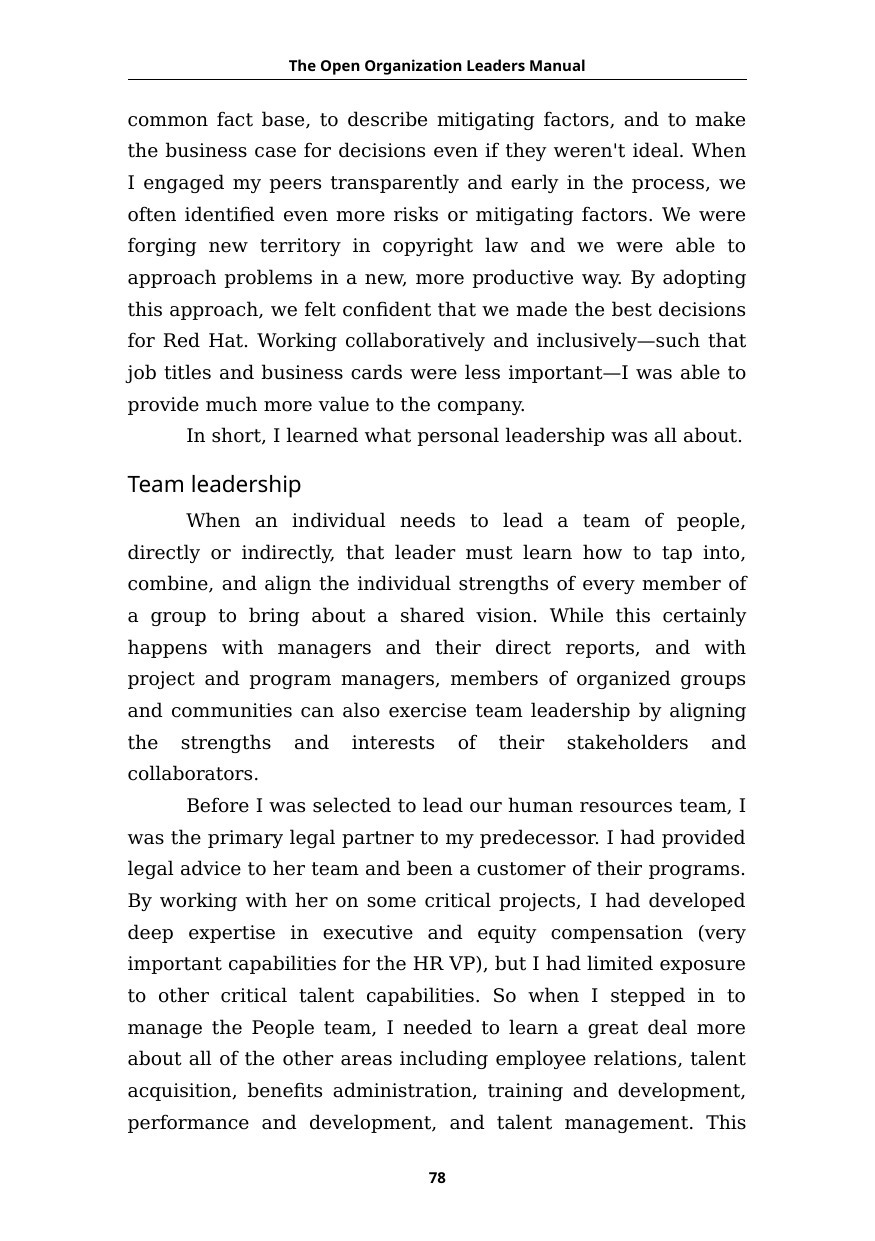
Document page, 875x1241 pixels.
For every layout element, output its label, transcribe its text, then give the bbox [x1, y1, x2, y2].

text common fact base, to describe mitigating factors, and to make the business case for decisions even if they weren't ideal. When I engaged my peers transparently and early in the process, we often identified even more risks or mitigating factors. We were forging new territory in copyright law and we were able to approach problems in a new, more productive way. By adopting this approach, we felt confident that we made the best decisions for Red Hat. Working collaboratively and inclusively—such that job titles and business cards were less important—I was able to provide much more value to the company. [127, 109, 747, 416]
text Before I was selected to lead our human resources team, I was the primary legal partner to my predecessor. I had provided legal advice to her team and been a customer of their programs. By working with her on some critical projects, I had developed deep expertise in executive and equity compensation (very important capabilities for the HR VP), but I had limited exposure to other critical talent capabilities. So when I stepped in to manage the People team, I needed to learn a great deal more about all of the other areas including employee relations, talent acquisition, benefits administration, training and development, performance and development, and talent management. This [127, 795, 747, 1133]
text When an individual needs to lead a team of people, directly or indirectly, that leader must learn how to tap into, combine, and align the individual strengths of every member of a group to bring about a shared vision. While this certainly happens with managers and their direct reports, and with project and program managers, members of organized groups and communities can also exercise team leadership by aligning the strengths and interests of their stakeholders and collaborators. [127, 510, 747, 785]
subtitle Team leadership [127, 472, 747, 498]
text In short, I learned what personal leadership was all about. [127, 425, 747, 447]
